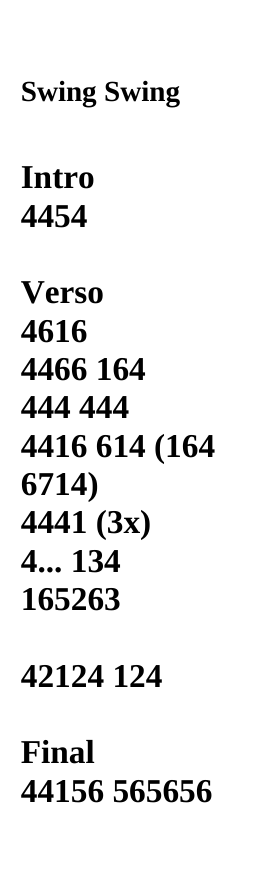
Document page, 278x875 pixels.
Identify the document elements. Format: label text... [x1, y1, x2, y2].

text 444 444 [21, 388, 272, 426]
text 4441 (3x) [21, 503, 272, 541]
text 4416 614 (164 6714) [21, 426, 272, 503]
text 4616 [21, 311, 272, 349]
text Verso [21, 273, 272, 311]
text 4466 164 [21, 349, 272, 388]
text 4... 134 [21, 541, 272, 579]
text 165263 [21, 579, 272, 618]
subtitle Swing Swing [21, 74, 272, 108]
text 42124 124 [21, 656, 272, 694]
text Intro [21, 158, 272, 196]
text Final [21, 733, 272, 771]
text 4454 [21, 196, 272, 234]
text 44156 565656 [21, 771, 272, 809]
